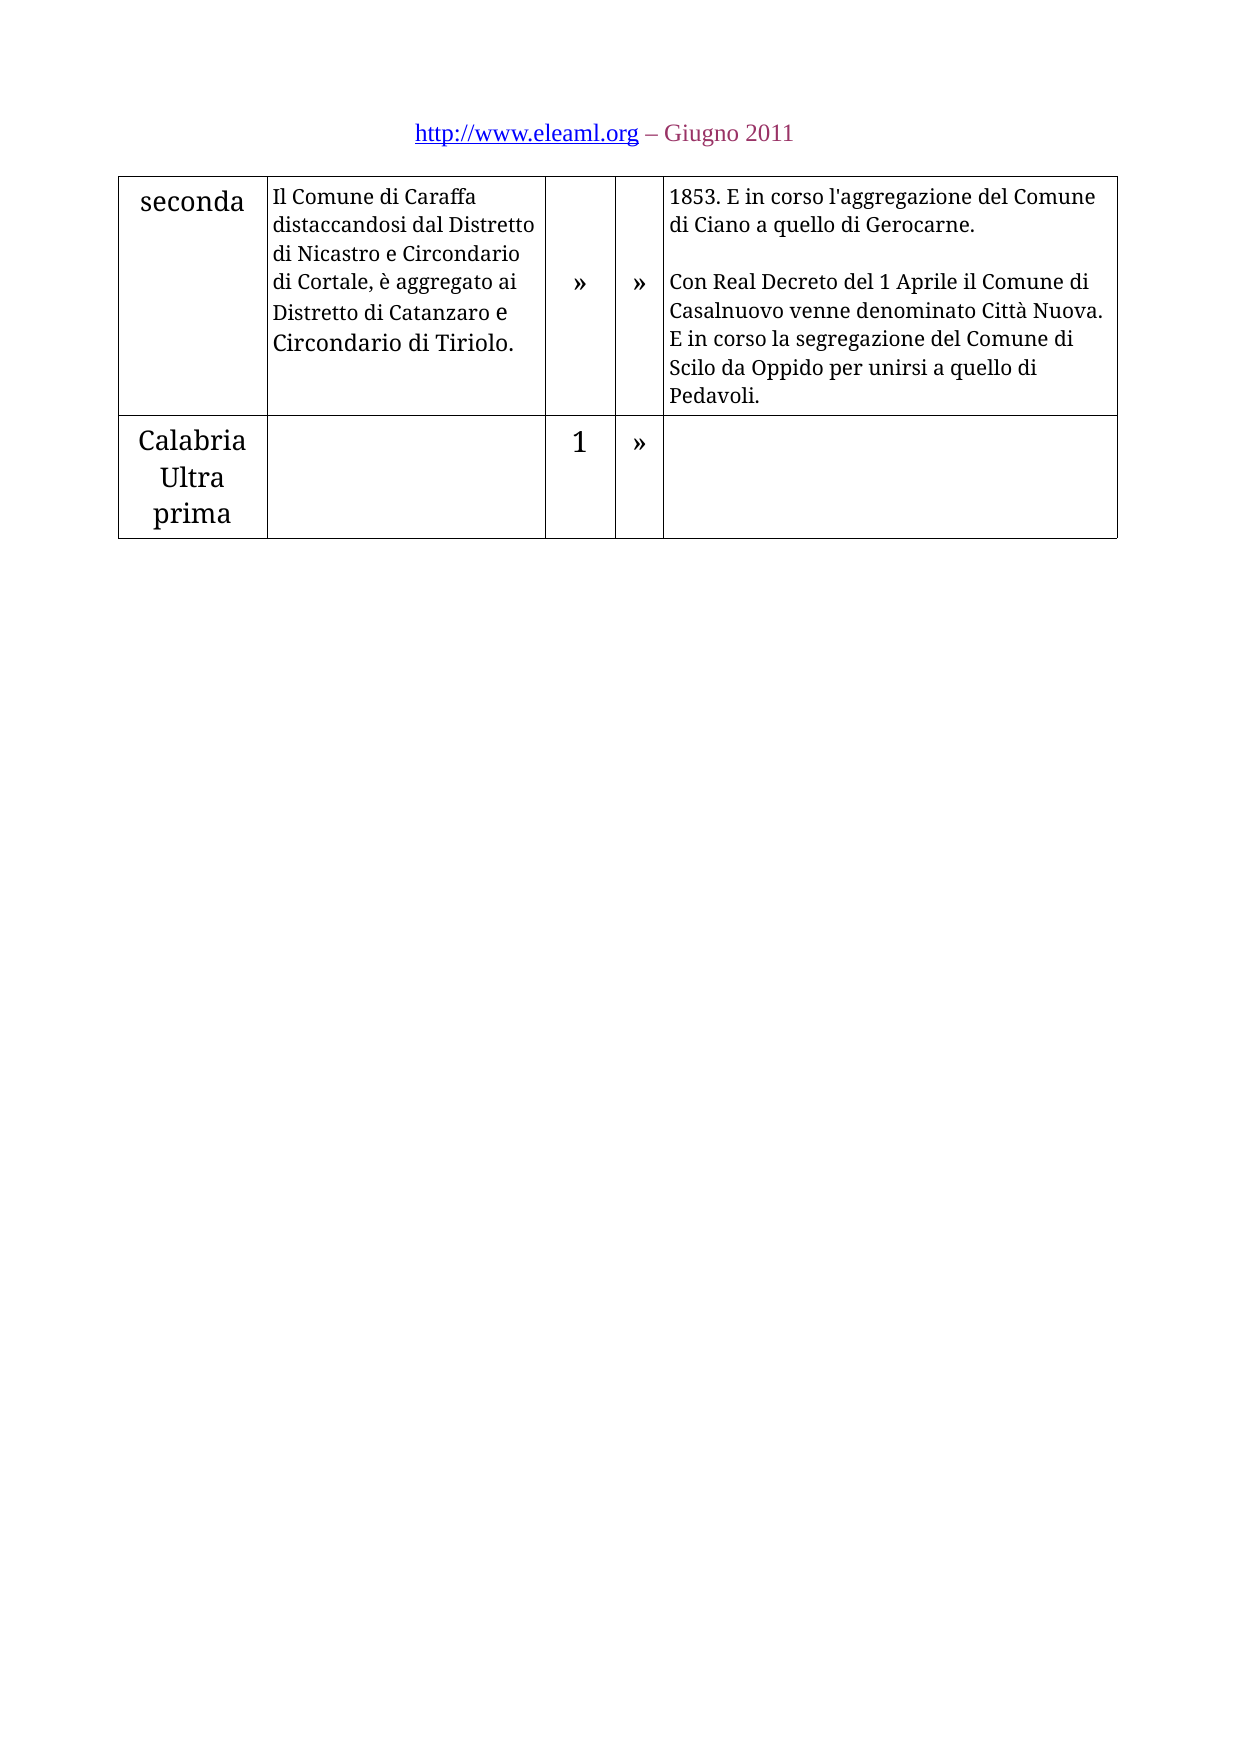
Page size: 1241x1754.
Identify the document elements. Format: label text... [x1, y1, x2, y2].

table_cell Calabria Ultra prima [119, 416, 267, 538]
table_cell [664, 416, 1117, 538]
table_cell » [616, 177, 663, 415]
table_cell [268, 416, 545, 538]
table_cell 1 [546, 416, 615, 538]
table_cell » [616, 416, 663, 538]
table_cell 1853. E in corso l'aggregazione del Comune di Ciano a quello di Gerocarne. Con Real Decreto del 1 Aprile il Comune di Casalnuovo venne denominato Città Nuova. E in corso la segregazione del Comune di Scilo da Oppido per unirsi a quello di Pedavoli. [664, 177, 1117, 415]
table_cell » [546, 177, 615, 415]
table_cell Il Comune di Caraffa distaccandosi dal Distretto di Nicastro e Circondario di Cortale, è aggregato ai Distretto di Catanzaro e Circondario di Tiriolo. [268, 177, 545, 415]
table_cell seconda [119, 177, 267, 415]
